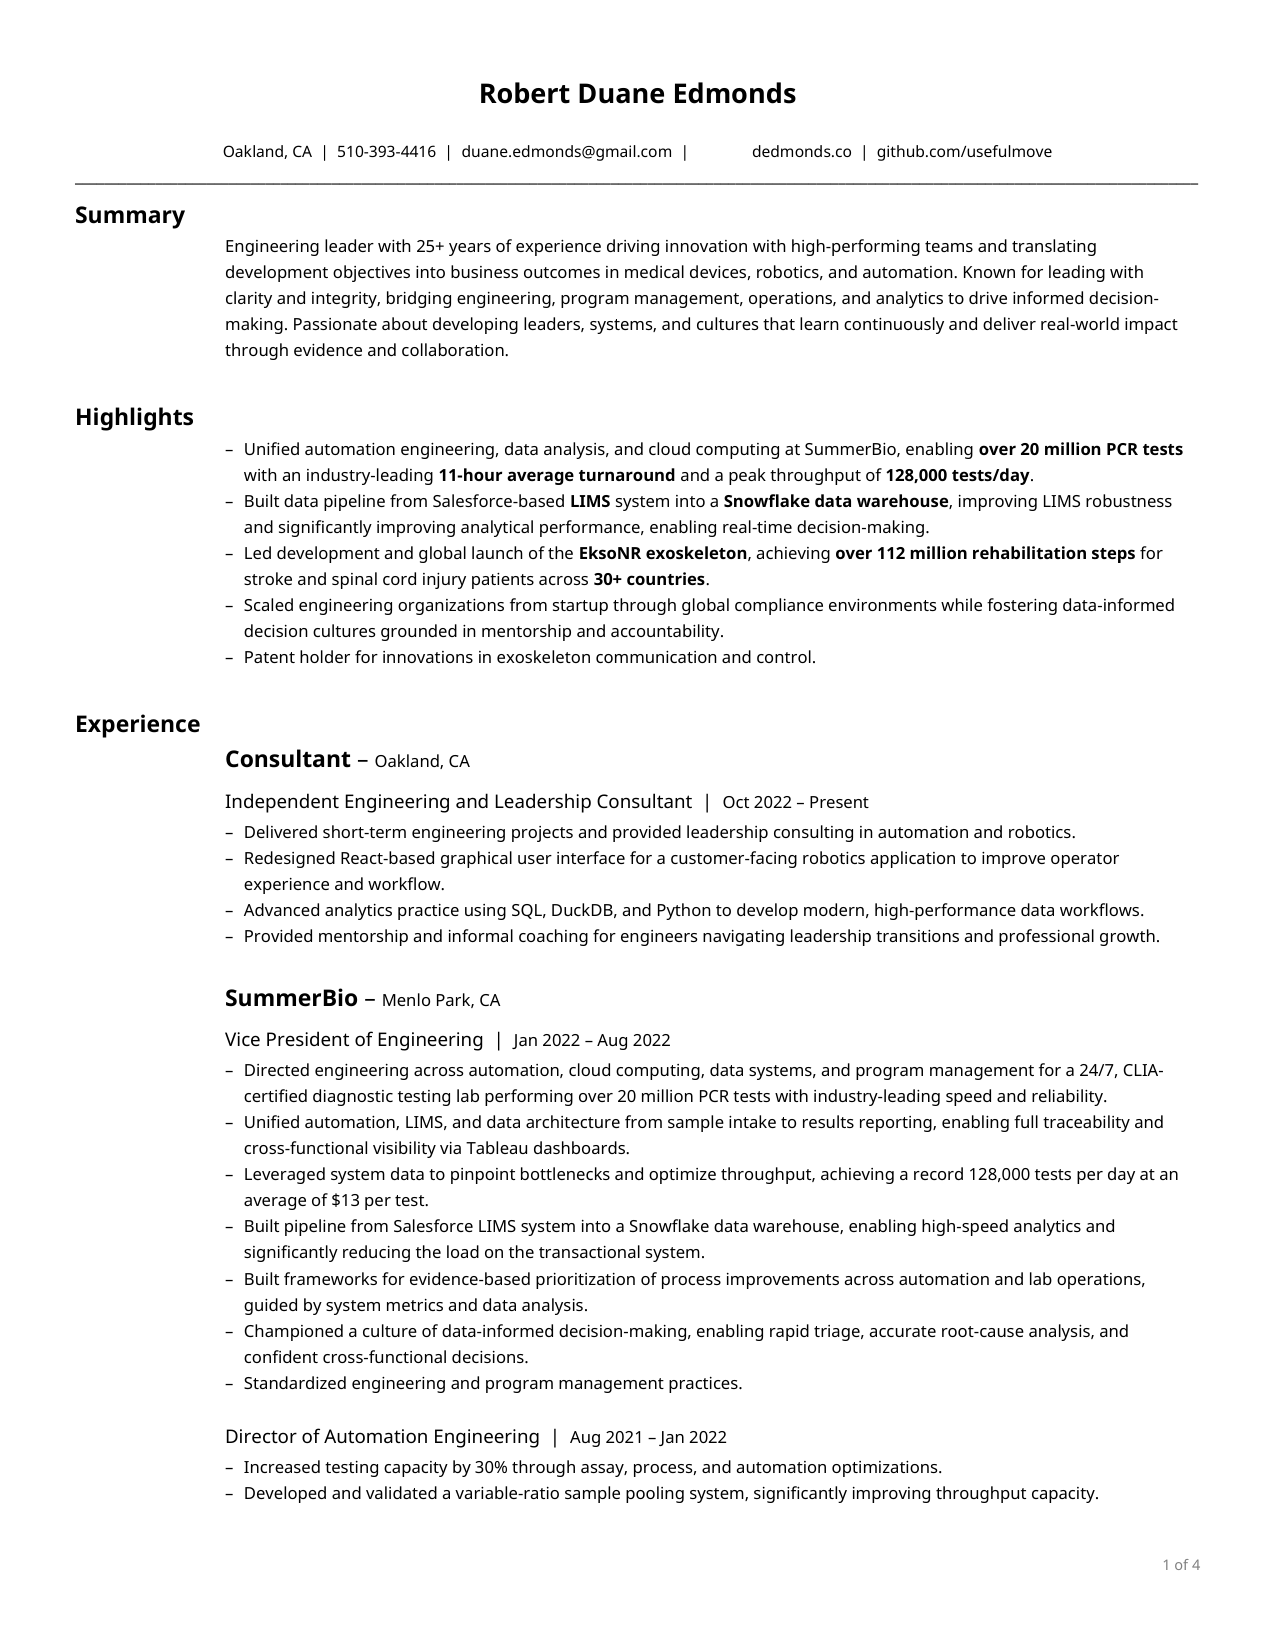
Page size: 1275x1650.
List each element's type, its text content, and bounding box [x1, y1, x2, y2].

list Advanced analytics practice using SQL, DuckDB, and Python to develop modern, high-performance data workflows. [225, 898, 1191, 921]
list Led development and global launch of the EksoNR exoskeleton, achieving over 112 million rehabilitation steps for stroke and spinal cord injury patients across 30+ countries. [225, 541, 1191, 590]
list Championed a culture of data-informed decision-making, enabling rapid triage, accurate root-cause analysis, and confident cross-functional decisions. [225, 1319, 1191, 1368]
text Robert Duane Edmonds [75, 75, 1200, 112]
list Scaled engineering organizations from startup through global compliance environments while fostering data-informed decision cultures grounded in mentorship and accountability. [225, 593, 1191, 642]
list Standardized engineering and program management practices. [225, 1371, 1191, 1394]
text Experience [75, 707, 1200, 739]
list Increased testing capacity by 30% through assay, process, and automation optimizations. [225, 1456, 1191, 1478]
list Redesigned React-based graphical user interface for a customer-facing robotics application to improve operator experience and workflow. [225, 846, 1191, 895]
list Developed and validated a variable-ratio sample pooling system, significantly improving throughput capacity. [225, 1482, 1191, 1504]
list Built frameworks for evidence-based prioritization of process improvements across automation and lab operations, guided by system metrics and data analysis. [225, 1267, 1191, 1316]
list Patent holder for innovations in exoskeleton communication and control. [225, 646, 1191, 668]
list Leveraged system data to pinpoint bottlenecks and optimize throughput, achieving a record 128,000 tests per day at an average of $13 per test. [225, 1163, 1191, 1212]
text Engineering leader with 25+ years of experience driving innovation with high-performing teams and translating development objectives into business outcomes in medical devices, robotics, and automation. Known for leading with clarity and integrity, bridging engineering, program management, operations, and analytics to drive informed decision-making. Passionate about developing leaders, systems, and cultures that learn continuously and deliver real-world impact through evidence and collaboration. [75, 235, 1191, 362]
list Unified automation, LIMS, and data architecture from sample intake to results reporting, enabling full traceability and cross-functional visibility via Tableau dashboards. [225, 1111, 1191, 1160]
list Unified automation engineering, data analysis, and cloud computing at SummerBio, enabling over 20 million PCR tests with an industry-leading 11-hour average turnaround and a peak throughput of 128,000 tests/day. [225, 437, 1191, 486]
list Built pipeline from Salesforce LIMS system into a Snowflake data warehouse, enabling high-speed analytics and significantly reducing the load on the transactional system. [225, 1215, 1191, 1264]
list Provided mentorship and informal coaching for engineers navigating leadership transitions and professional growth. [225, 924, 1191, 947]
text Consultant – Oakland, CA [75, 743, 1200, 775]
list Delivered short-term engineering projects and provided leadership consulting in automation and robotics. [225, 820, 1191, 843]
text Oakland, CA | 510-393-4416 | duane.edmonds@gmail.com | dedmonds.co | github.com/usefulmove [75, 140, 1200, 162]
text Highlights [75, 401, 1191, 432]
text SummerBio – Menlo Park, CA [75, 982, 1200, 1013]
list Directed engineering across automation, cloud computing, data systems, and program management for a 24/7, CLIA-certified diagnostic testing lab performing over 20 million PCR tests with industry-leading speed and reliability. [225, 1059, 1191, 1108]
text Summary [75, 199, 1191, 230]
text Independent Engineering and Leadership Consultant | Oct 2022 – Present [75, 788, 1200, 814]
text Director of Automation Engineering | Aug 2021 – Jan 2022 [75, 1423, 1191, 1449]
text Vice President of Engineering | Jan 2022 – Aug 2022 [75, 1027, 1191, 1052]
list Built data pipeline from Salesforce-based LIMS system into a Snowflake data warehouse, improving LIMS robustness and significantly improving analytical performance, enabling real-time decision-making. [225, 489, 1191, 538]
